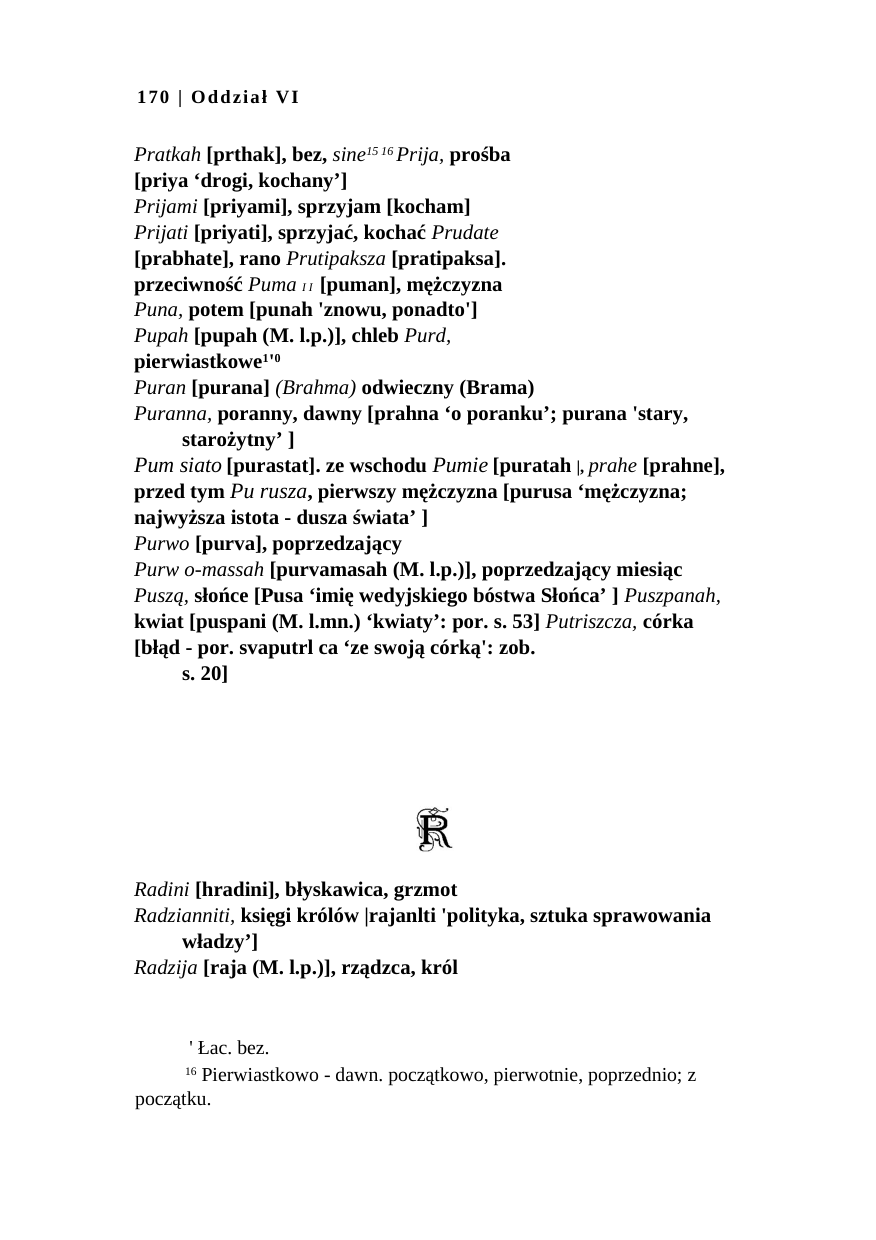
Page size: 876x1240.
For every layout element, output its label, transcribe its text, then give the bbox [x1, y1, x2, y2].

text ' Łac. bez. [189, 1035, 735, 1059]
text Prijati [priyati], sprzyjać, kochać Prudate [prabhate], rano Prutipaksza [pratipaksa]. przeciwność Puma ii [puman], mężczyzna Puna, potem [punah 'znowu, ponadto'] [134, 218, 558, 322]
text Radini [hradini], błyskawica, grzmot [134, 876, 735, 902]
text s. 20] [182, 659, 735, 685]
text 16 Pierwiastkowo - dawn. początkowo, pierwotnie, poprzednio; z początku. [135, 1062, 735, 1110]
text Purwo [purva], poprzedzający [134, 529, 735, 556]
text Pratkah [prthak], bez, sine15 16 Prija, prośba [priya ‘drogi, kochany’] [134, 141, 558, 192]
text 170 | Oddział VI [137, 89, 318, 107]
text Prijami [priyami], sprzyjam [kocham] [134, 192, 735, 218]
text Radzianniti, księgi królów |rajanlti 'polityka, sztuka sprawowania władzy’] [134, 902, 735, 954]
text Pupah [pupah (M. l.p.)], chleb Purd, pierwiastkowe1'0 [134, 322, 558, 374]
text Purw o-massah [purvamasah (M. l.p.)], poprzedzający miesiąc Puszą, słońce [Pusa ‘imię wedyjskiego bóstwa Słońca’ ] Puszpanah, kwiat [puspani (M. l.mn.) ‘kwiaty’: por. s. 53] Putriszcza, córka [błąd - por. svaputrl ca ‘ze swoją córką': zob. [134, 556, 735, 659]
text Pum siato [purastat]. ze wschodu Pumie [puratah |, prahe [prahne], przed tym Pu rusza, pierwszy mężczyzna [purusa ‘mężczyzna; najwyższa istota - dusza świata’ ] [134, 452, 735, 529]
text Radzija [raja (M. l.p.)], rządzca, król [134, 954, 735, 980]
picture [416, 806, 454, 853]
text Puran [purana] (Brahma) odwieczny (Brama) [134, 374, 735, 400]
text Puranna, poranny, dawny [prahna ‘o poranku’; purana 'stary, starożytny’ ] [134, 400, 735, 452]
